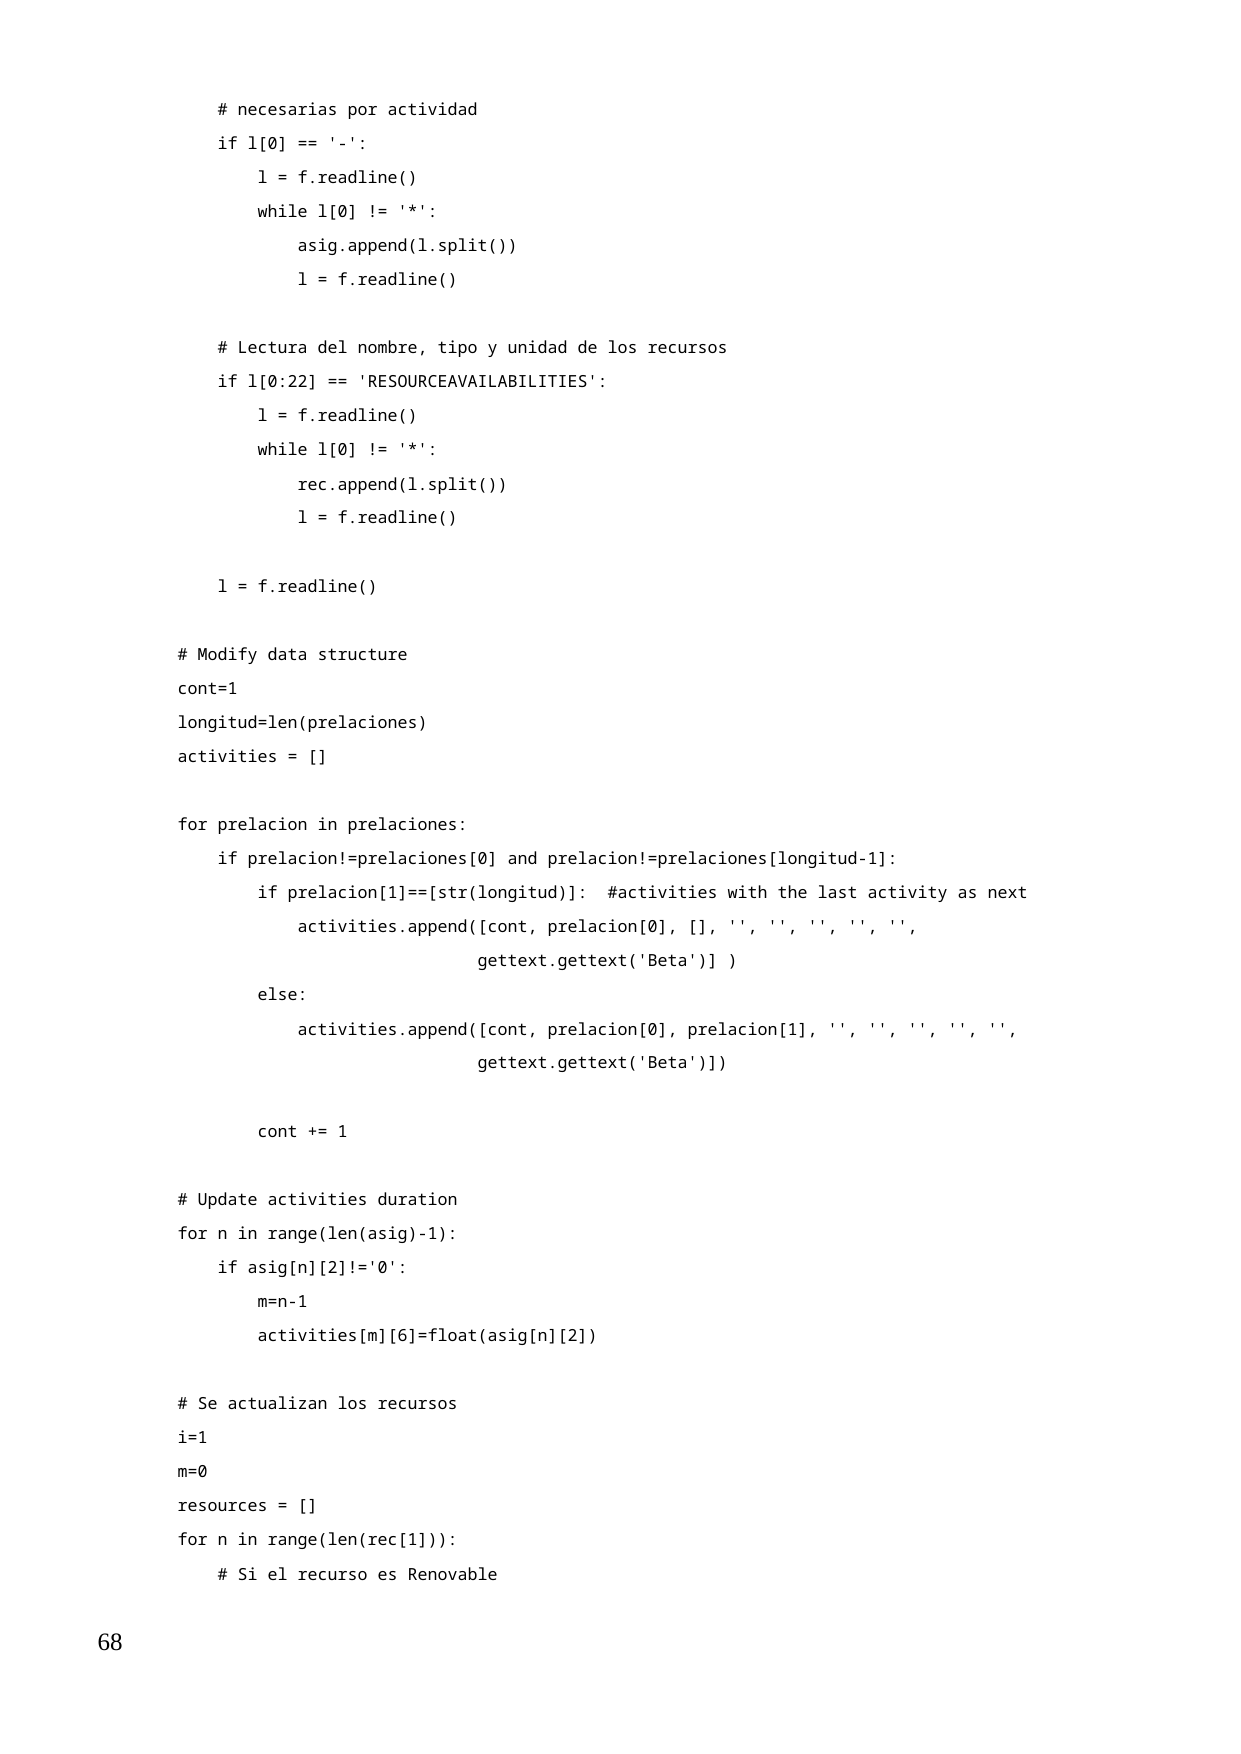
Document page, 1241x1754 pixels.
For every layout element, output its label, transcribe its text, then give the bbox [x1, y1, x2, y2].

text # necesarias por actividad [97, 97, 1113, 120]
text for n in range(len(asig)-1): [97, 1221, 1113, 1244]
text l = f.readline() [97, 506, 1113, 529]
text else: [97, 983, 1113, 1006]
text gettext.gettext('Beta')] ) [97, 949, 1113, 972]
text # Modify data structure [97, 642, 1113, 665]
text cont=1 [97, 676, 1113, 699]
text # Se actualizan los recursos [97, 1392, 1113, 1414]
text m=n-1 [97, 1289, 1113, 1312]
text l = f.readline() [97, 574, 1113, 597]
text if prelacion!=prelaciones[0] and prelacion!=prelaciones[longitud-1]: [97, 847, 1113, 869]
text if l[0] == '-': [97, 131, 1113, 154]
text l = f.readline() [97, 268, 1113, 290]
text i=1 [97, 1426, 1113, 1448]
text l = f.readline() [97, 166, 1113, 188]
text m=0 [97, 1460, 1113, 1483]
text gettext.gettext('Beta')]) [97, 1051, 1113, 1074]
text if asig[n][2]!='0': [97, 1256, 1113, 1278]
text # Lectura del nombre, tipo y unidad de los recursos [97, 336, 1113, 358]
text activities = [] [97, 744, 1113, 767]
text for n in range(len(rec[1])): [97, 1528, 1113, 1551]
text l = f.readline() [97, 404, 1113, 427]
text # Si el recurso es Renovable [97, 1562, 1113, 1585]
text if prelacion[1]==[str(longitud)]: #activities with the last activity as next [97, 881, 1113, 903]
text resources = [] [97, 1494, 1113, 1517]
text rec.append(l.split()) [97, 472, 1113, 495]
text activities[m][6]=float(asig[n][2]) [97, 1324, 1113, 1346]
text while l[0] != '*': [97, 199, 1113, 222]
text asig.append(l.split()) [97, 234, 1113, 256]
text for prelacion in prelaciones: [97, 813, 1113, 835]
text # Update activities duration [97, 1187, 1113, 1210]
text activities.append([cont, prelacion[0], prelacion[1], '', '', '', '', '', [97, 1017, 1113, 1040]
text activities.append([cont, prelacion[0], [], '', '', '', '', '', [97, 915, 1113, 938]
text if l[0:22] == 'RESOURCEAVAILABILITIES': [97, 370, 1113, 393]
text while l[0] != '*': [97, 438, 1113, 461]
text longitud=len(prelaciones) [97, 711, 1113, 733]
text cont += 1 [97, 1119, 1113, 1142]
